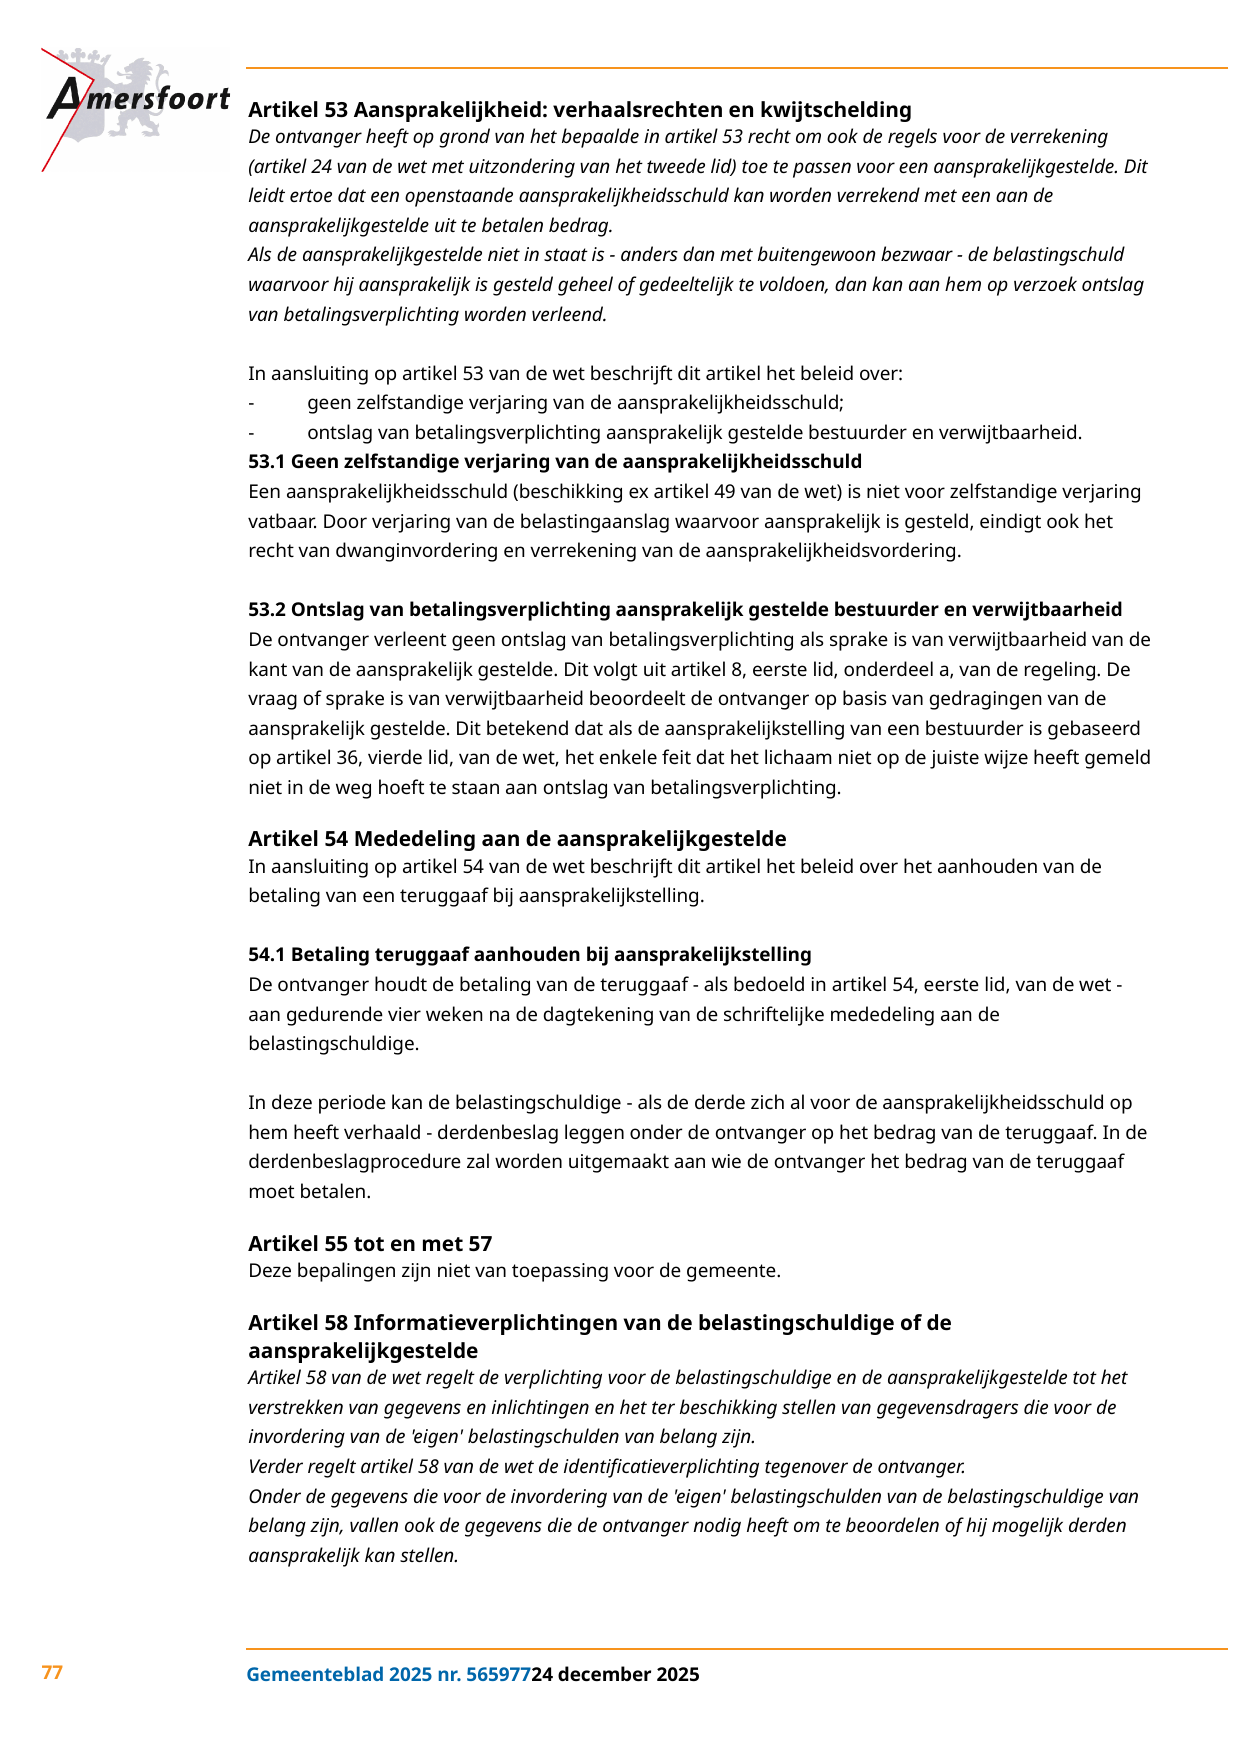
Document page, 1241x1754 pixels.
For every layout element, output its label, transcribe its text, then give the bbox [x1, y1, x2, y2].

text Artikel 53 Aansprakelijkheid: verhaalsrechten en kwijtschelding [248, 95, 1152, 123]
text Deze bepalingen zijn niet van toepassing voor de gemeente. [248, 1257, 1152, 1283]
text Als de aansprakelijkgestelde niet in staat is - anders dan met buitengewoon bezwaar - de belastingschuld waarvoor hij aansprakelijk is gesteld geheel of gedeeltelijk te voldoen, dan kan aan hem op verzoek ontslag van betalingsverplichting worden verleend. [248, 242, 1152, 326]
text Artikel 55 tot en met 57 [248, 1229, 1152, 1257]
text In aansluiting op artikel 53 van de wet beschrijft dit artikel het beleid over: [248, 360, 1152, 386]
list ontslag van betalingsverplichting aansprakelijk gestelde bestuurder en verwijtbaarheid. [248, 419, 1152, 445]
text Artikel 54 Mededeling aan de aansprakelijkgestelde [248, 824, 1152, 853]
text De ontvanger heeft op grond van het bepaalde in artikel 53 recht om ook de regels voor de verrekening (artikel 24 van de wet met uitzondering van het tweede lid) toe te passen voor een aansprakelijkgestelde. Dit leidt ertoe dat een openstaande aansprakelijkheidsschuld kan worden verrekend met een aan de aansprakelijkgestelde uit te betalen bedrag. [248, 123, 1152, 238]
text Artikel 58 Informatieverplichtingen van de belastingschuldige of de aansprakelijkgestelde [248, 1308, 1152, 1364]
text Onder de gegevens die voor de invordering van de 'eigen' belastingschulden van de belastingschuldige van belang zijn, vallen ook de gegevens die de ontvanger nodig heeft om te beoordelen of hij mogelijk derden aansprakelijk kan stellen. [248, 1483, 1152, 1568]
text 54.1 Betaling teruggaaf aanhouden bij aansprakelijkstelling [248, 942, 1152, 967]
picture [41, 47, 231, 172]
text 53.2 Ontslag van betalingsverplichting aansprakelijk gestelde bestuurder en verwijtbaarheid [248, 597, 1152, 622]
text 53.1 Geen zelfstandige verjaring van de aansprakelijkheidsschuld [248, 449, 1152, 474]
text De ontvanger houdt de betaling van de teruggaaf - als bedoeld in artikel 54, eerste lid, van de wet - aan gedurende vier weken na de dagtekening van de schriftelijke mededeling aan de belastingschuldige. [248, 971, 1152, 1056]
list geen zelfstandige verjaring van de aansprakelijkheidsschuld; [248, 389, 1152, 415]
text In deze periode kan de belastingschuldige - als de derde zich al voor de aansprakelijkheidsschuld op hem heeft verhaald - derdenbeslag leggen onder de ontvanger op het bedrag van de teruggaaf. In de derdenbeslagprocedure zal worden uitgemaakt aan wie de ontvanger het bedrag van de teruggaaf moet betalen. [248, 1089, 1152, 1204]
text Verder regelt artikel 58 van de wet de identificatieverplichting tegenover de ontvanger. [248, 1453, 1152, 1479]
text De ontvanger verleent geen ontslag van betalingsverplichting als sprake is van verwijtbaarheid van de kant van de aansprakelijk gestelde. Dit volgt uit artikel 8, eerste lid, onderdeel a, van de regeling. De vraag of sprake is van verwijtbaarheid beoordeelt de ontvanger op basis van gedragingen van de aansprakelijk gestelde. Dit betekend dat als de aansprakelijkstelling van een bestuurder is gebaseerd op artikel 36, vierde lid, van de wet, het enkele feit dat het lichaam niet op de juiste wijze heeft gemeld niet in de weg hoeft te staan aan ontslag van betalingsverplichting. [248, 626, 1152, 800]
text Artikel 58 van de wet regelt de verplichting voor de belastingschuldige en de aansprakelijkgestelde tot het verstrekken van gegevens en inlichtingen en het ter beschikking stellen van gegevensdragers die voor de invordering van de 'eigen' belastingschulden van belang zijn. [248, 1364, 1152, 1449]
text Een aansprakelijkheidsschuld (beschikking ex artikel 49 van de wet) is niet voor zelfstandige verjaring vatbaar. Door verjaring van de belastingaanslag waarvoor aansprakelijk is gesteld, eindigt ook het recht van dwanginvordering en verrekening van de aansprakelijkheidsvordering. [248, 478, 1152, 563]
text In aansluiting op artikel 54 van de wet beschrijft dit artikel het beleid over het aanhouden van de betaling van een teruggaaf bij aansprakelijkstelling. [248, 853, 1152, 908]
